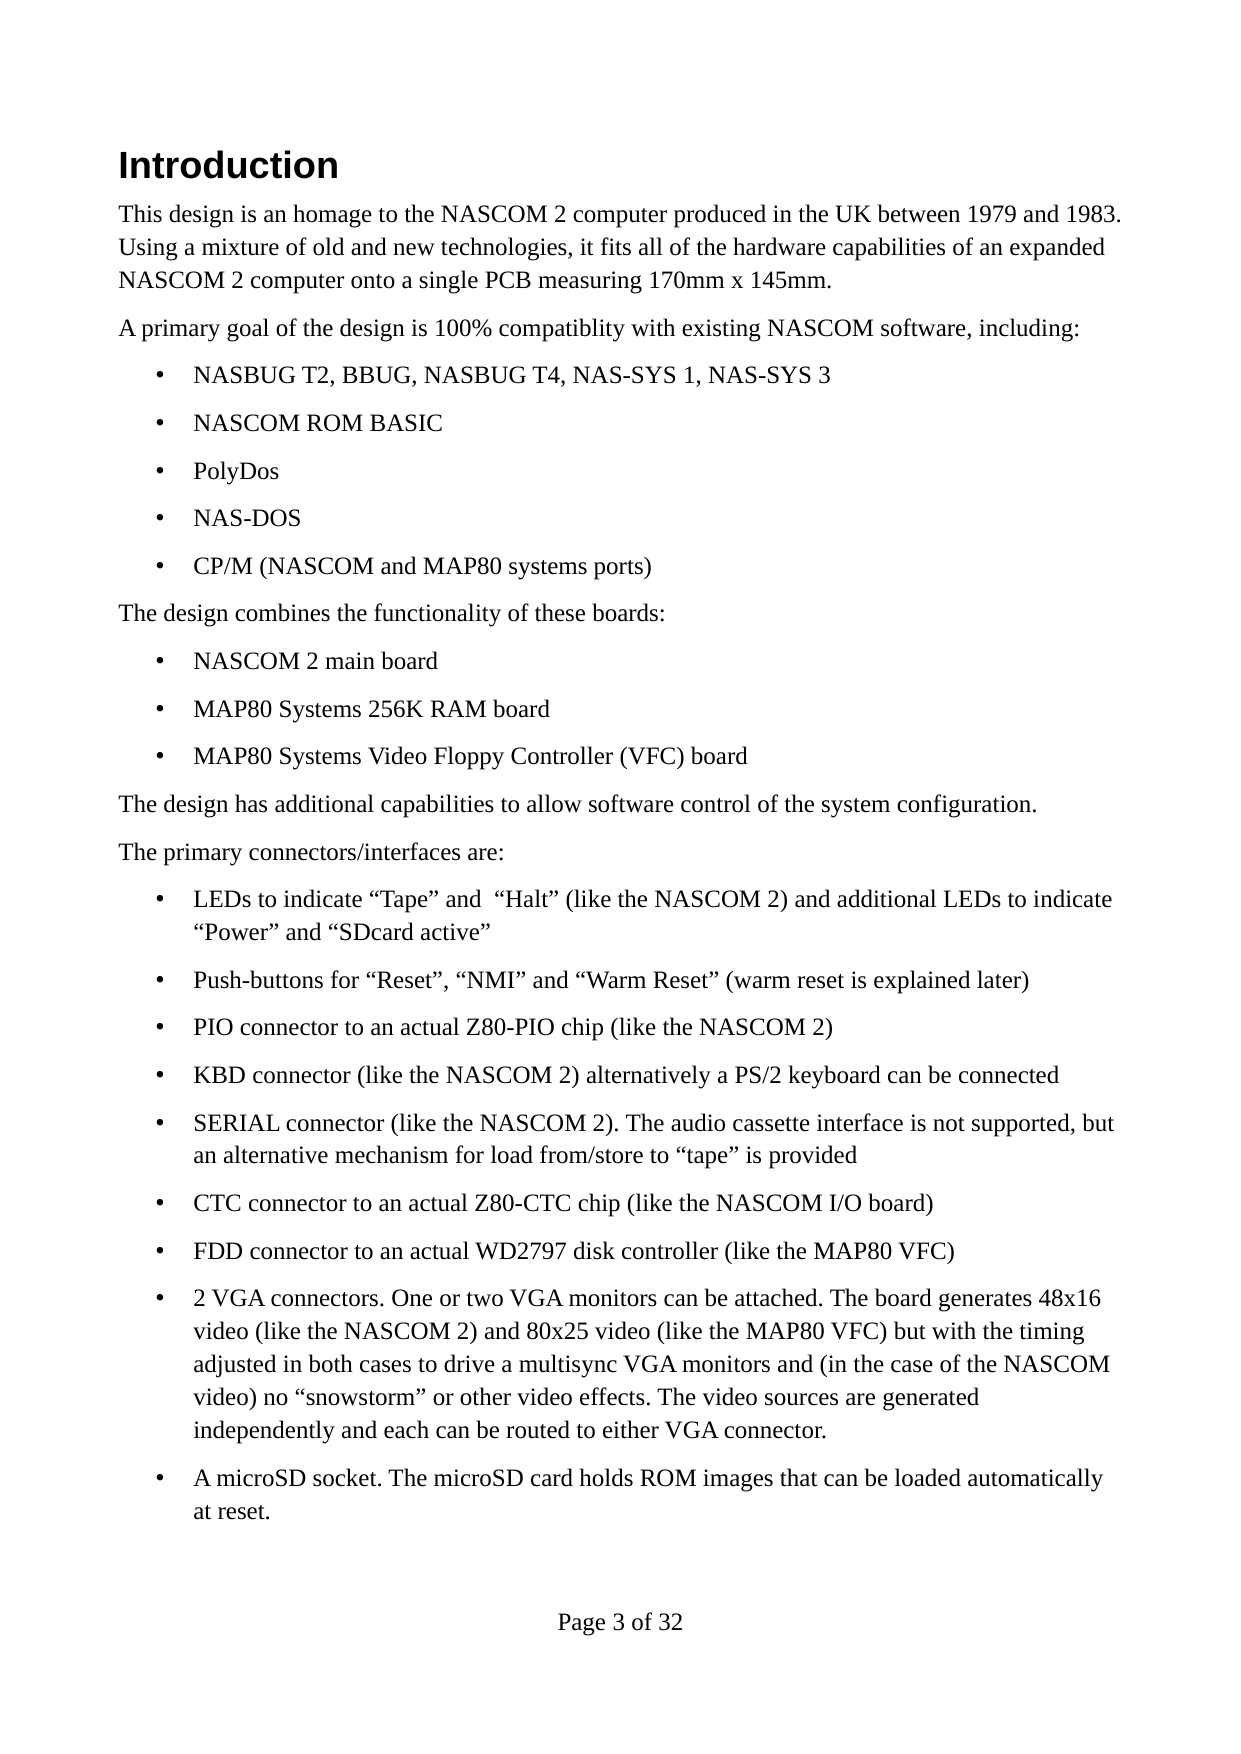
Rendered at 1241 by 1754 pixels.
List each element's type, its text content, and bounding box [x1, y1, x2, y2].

list MAP80 Systems 256K RAM board [156, 694, 1122, 722]
list PIO connector to an actual Z80-PIO chip (like the NASCOM 2) [156, 1012, 1122, 1041]
list SERIAL connector (like the NASCOM 2). The audio cassette interface is not supported, but an alternative mechanism for load from/store to “tape” is provided [156, 1108, 1122, 1169]
text The design has additional capabilities to allow software control of the system configuration. [118, 789, 1122, 818]
list KBD connector (like the NASCOM 2) alternatively a PS/2 keyboard can be connected [156, 1060, 1122, 1089]
list NAS-DOS [156, 503, 1122, 532]
text This design is an homage to the NASCOM 2 computer produced in the UK between 1979 and 1983. Using a mixture of old and new technologies, it fits all of the hardware capabilities of an expanded NASCOM 2 computer onto a single PCB measuring 170mm x 145mm. [118, 199, 1122, 294]
text A primary goal of the design is 100% compatiblity with existing NASCOM software, including: [118, 313, 1122, 342]
list CTC connector to an actual Z80-CTC chip (like the NASCOM I/O board) [156, 1188, 1122, 1217]
list MAP80 Systems Video Floppy Controller (VFC) board [156, 741, 1122, 770]
list NASCOM ROM BASIC [156, 408, 1122, 437]
list 2 VGA connectors. One or two VGA monitors can be attached. The board generates 48x16 video (like the NASCOM 2) and 80x25 video (like the MAP80 VFC) but with the timing adjusted in both cases to drive a multisync VGA monitors and (in the case of the NASCOM video) no “snowstorm” or other video effects. The video sources are generated independently and each can be routed to either VGA connector. [156, 1283, 1122, 1444]
text The primary connectors/interfaces are: [118, 837, 1122, 865]
text The design combines the functionality of these boards: [118, 598, 1122, 627]
list Push-buttons for “Reset”, “NMI” and “Warm Reset” (warm reset is explained later) [156, 965, 1122, 993]
subtitle Introduction [118, 143, 1122, 187]
list A microSD socket. The microSD card holds ROM images that can be loaded automatically at reset. [156, 1463, 1122, 1525]
list NASCOM 2 main board [156, 646, 1122, 675]
list NASBUG T2, BBUG, NASBUG T4, NAS-SYS 1, NAS-SYS 3 [156, 361, 1122, 389]
list FDD connector to an actual WD2797 disk controller (like the MAP80 VFC) [156, 1236, 1122, 1264]
list CP/M (NASCOM and MAP80 systems ports) [156, 551, 1122, 580]
list LEDs to indicate “Tape” and “Halt” (like the NASCOM 2) and additional LEDs to indicate “Power” and “SDcard active” [156, 884, 1122, 946]
list PolyDos [156, 456, 1122, 484]
